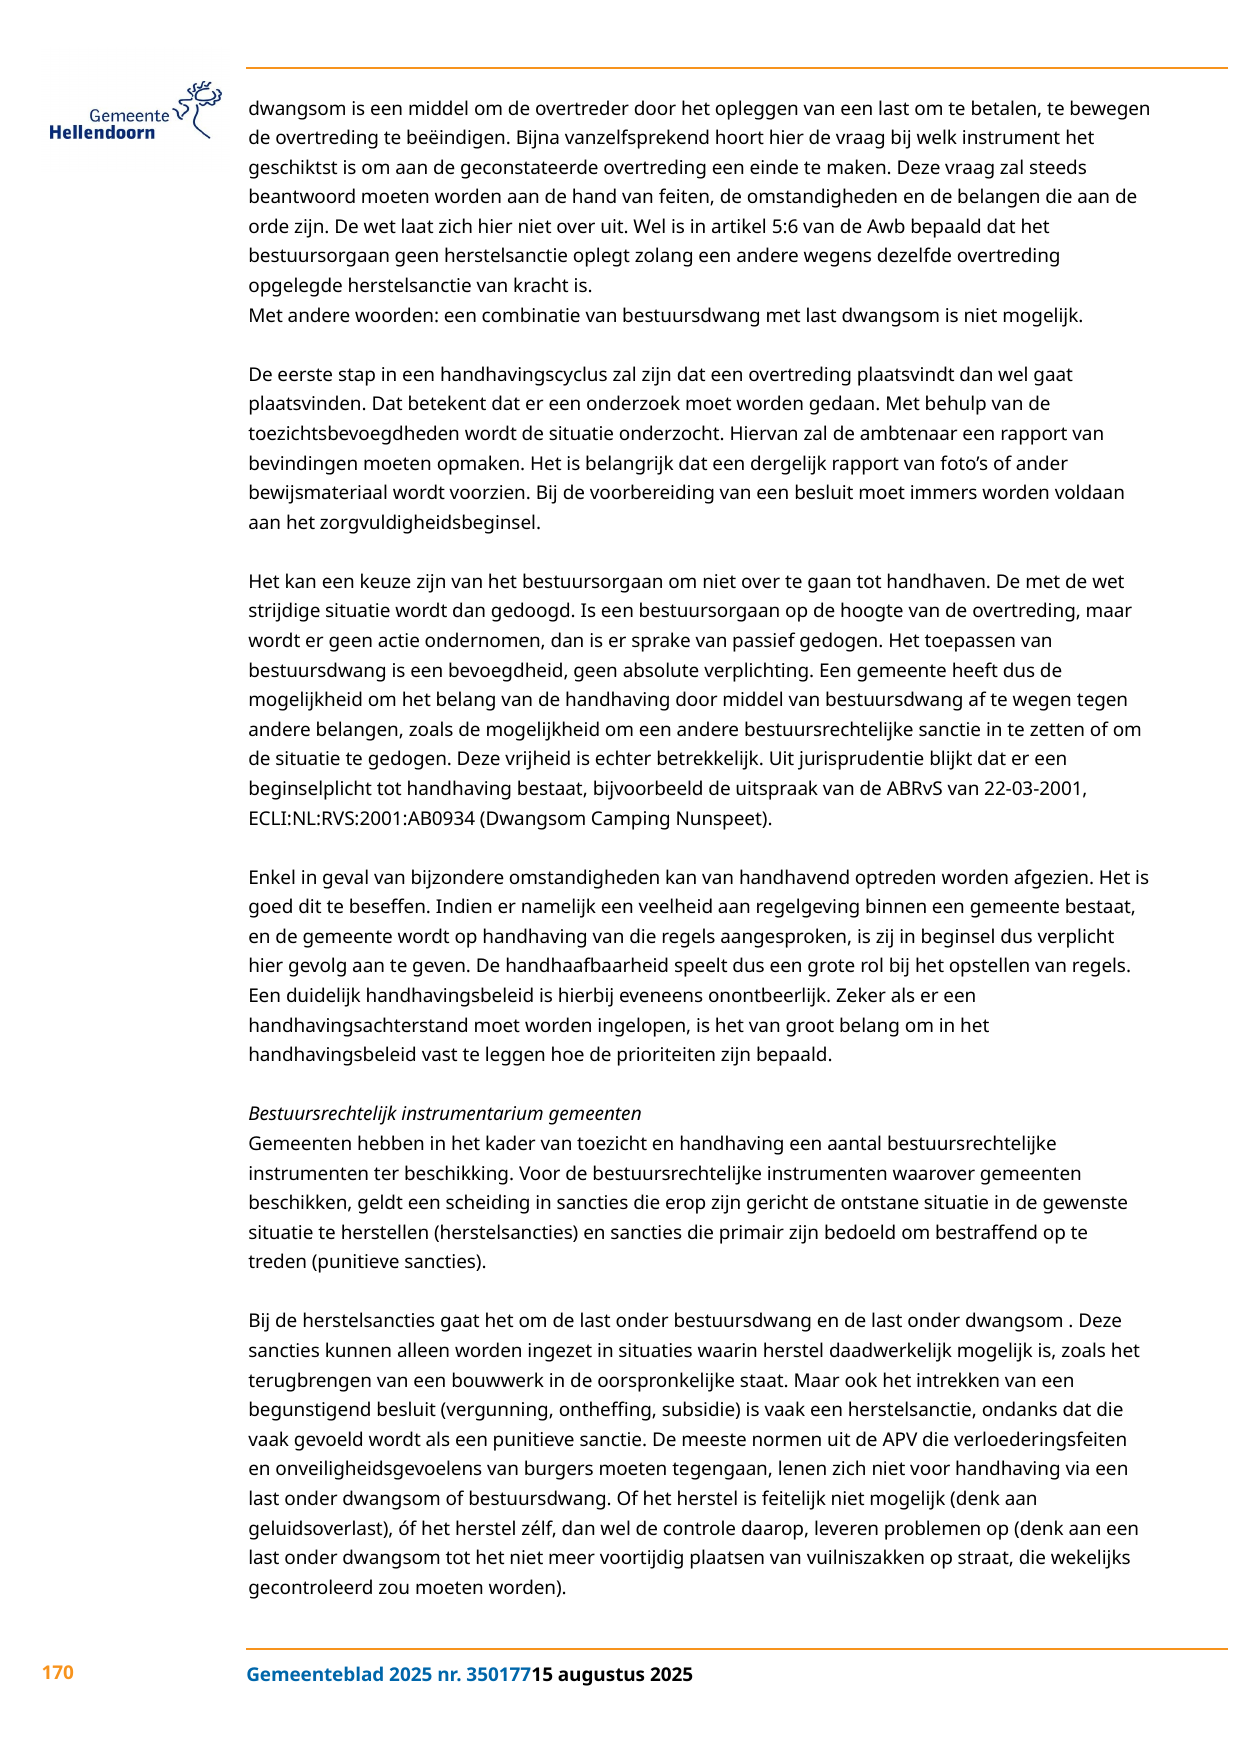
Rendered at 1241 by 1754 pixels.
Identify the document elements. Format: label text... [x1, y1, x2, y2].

text De eerste stap in een handhavingscyclus zal zijn dat een overtreding plaatsvindt dan wel gaat plaatsvinden. Dat betekent dat er een onderzoek moet worden gedaan. Met behulp van de toezichtsbevoegdheden wordt de situatie onderzocht. Hiervan zal de ambtenaar een rapport van bevindingen moeten opmaken. Het is belangrijk dat een dergelijk rapport van foto’s of ander bewijsmateriaal wordt voorzien. Bij de voorbereiding van een besluit moet immers worden voldaan aan het zorgvuldigheidsbeginsel. [248, 361, 1152, 535]
picture [41, 47, 231, 172]
text Bestuursrechtelijk instrumentarium gemeenten [248, 1101, 1152, 1126]
text dwangsom is een middel om de overtreder door het opleggen van een last om te betalen, te bewegen de overtreding te beëindigen. Bijna vanzelfsprekend hoort hier de vraag bij welk instrument het geschiktst is om aan de geconstateerde overtreding een einde te maken. Deze vraag zal steeds beantwoord moeten worden aan de hand van feiten, de omstandigheden en de belangen die aan de orde zijn. De wet laat zich hier niet over uit. Wel is in artikel 5:6 van de Awb bepaald dat het bestuursorgaan geen herstelsanctie oplegt zolang een andere wegens dezelfde overtreding opgelegde herstelsanctie van kracht is. [248, 95, 1152, 298]
text Het kan een keuze zijn van het bestuursorgaan om niet over te gaan tot handhaven. De met de wet strijdige situatie wordt dan gedoogd. Is een bestuursorgaan op de hoogte van de overtreding, maar wordt er geen actie ondernomen, dan is er sprake van passief gedogen. Het toepassen van bestuursdwang is een bevoegdheid, geen absolute verplichting. Een gemeente heeft dus de mogelijkheid om het belang van de handhaving door middel van bestuursdwang af te wegen tegen andere belangen, zoals de mogelijkheid om een andere bestuursrechtelijke sanctie in te zetten of om de situatie te gedogen. Deze vrijheid is echter betrekkelijk. Uit jurisprudentie blijkt dat er een beginselplicht tot handhaving bestaat, bijvoorbeeld de uitspraak van de ABRvS van 22-03-2001, ECLI:NL:RVS:2001:AB0934 (Dwangsom Camping Nunspeet). [248, 568, 1152, 831]
text Enkel in geval van bijzondere omstandigheden kan van handhavend optreden worden afgezien. Het is goed dit te beseffen. Indien er namelijk een veelheid aan regelgeving binnen een gemeente bestaat, en de gemeente wordt op handhaving van die regels aangesproken, is zij in beginsel dus verplicht hier gevolg aan te geven. De handhaafbaarheid speelt dus een grote rol bij het opstellen van regels. Een duidelijk handhavingsbeleid is hierbij eveneens onontbeerlijk. Zeker als er een handhavingsachterstand moet worden ingelopen, is het van groot belang om in het handhavingsbeleid vast te leggen hoe de prioriteiten zijn bepaald. [248, 864, 1152, 1067]
text Met andere woorden: een combinatie van bestuursdwang met last dwangsom is niet mogelijk. [248, 302, 1152, 328]
text Gemeenten hebben in het kader van toezicht en handhaving een aantal bestuursrechtelijke instrumenten ter beschikking. Voor de bestuursrechtelijke instrumenten waarover gemeenten beschikken, geldt een scheiding in sancties die erop zijn gericht de ontstane situatie in de gewenste situatie te herstellen (herstelsancties) en sancties die primair zijn bedoeld om bestraffend op te treden (punitieve sancties). [248, 1130, 1152, 1274]
text Bij de herstelsancties gaat het om de last onder bestuursdwang en de last onder dwangsom . Deze sancties kunnen alleen worden ingezet in situaties waarin herstel daadwerkelijk mogelijk is, zoals het terugbrengen van een bouwwerk in de oorspronkelijke staat. Maar ook het intrekken van een begunstigend besluit (vergunning, ontheffing, subsidie) is vaak een herstelsanctie, ondanks dat die vaak gevoeld wordt als een punitieve sanctie. De meeste normen uit de APV die verloederingsfeiten en onveiligheidsgevoelens van burgers moeten tegengaan, lenen zich niet voor handhaving via een last onder dwangsom of bestuursdwang. Of het herstel is feitelijk niet mogelijk (denk aan geluidsoverlast), óf het herstel zélf, dan wel de controle daarop, leveren problemen op (denk aan een last onder dwangsom tot het niet meer voortijdig plaatsen van vuilniszakken op straat, die wekelijks gecontroleerd zou moeten worden). [248, 1308, 1152, 1600]
